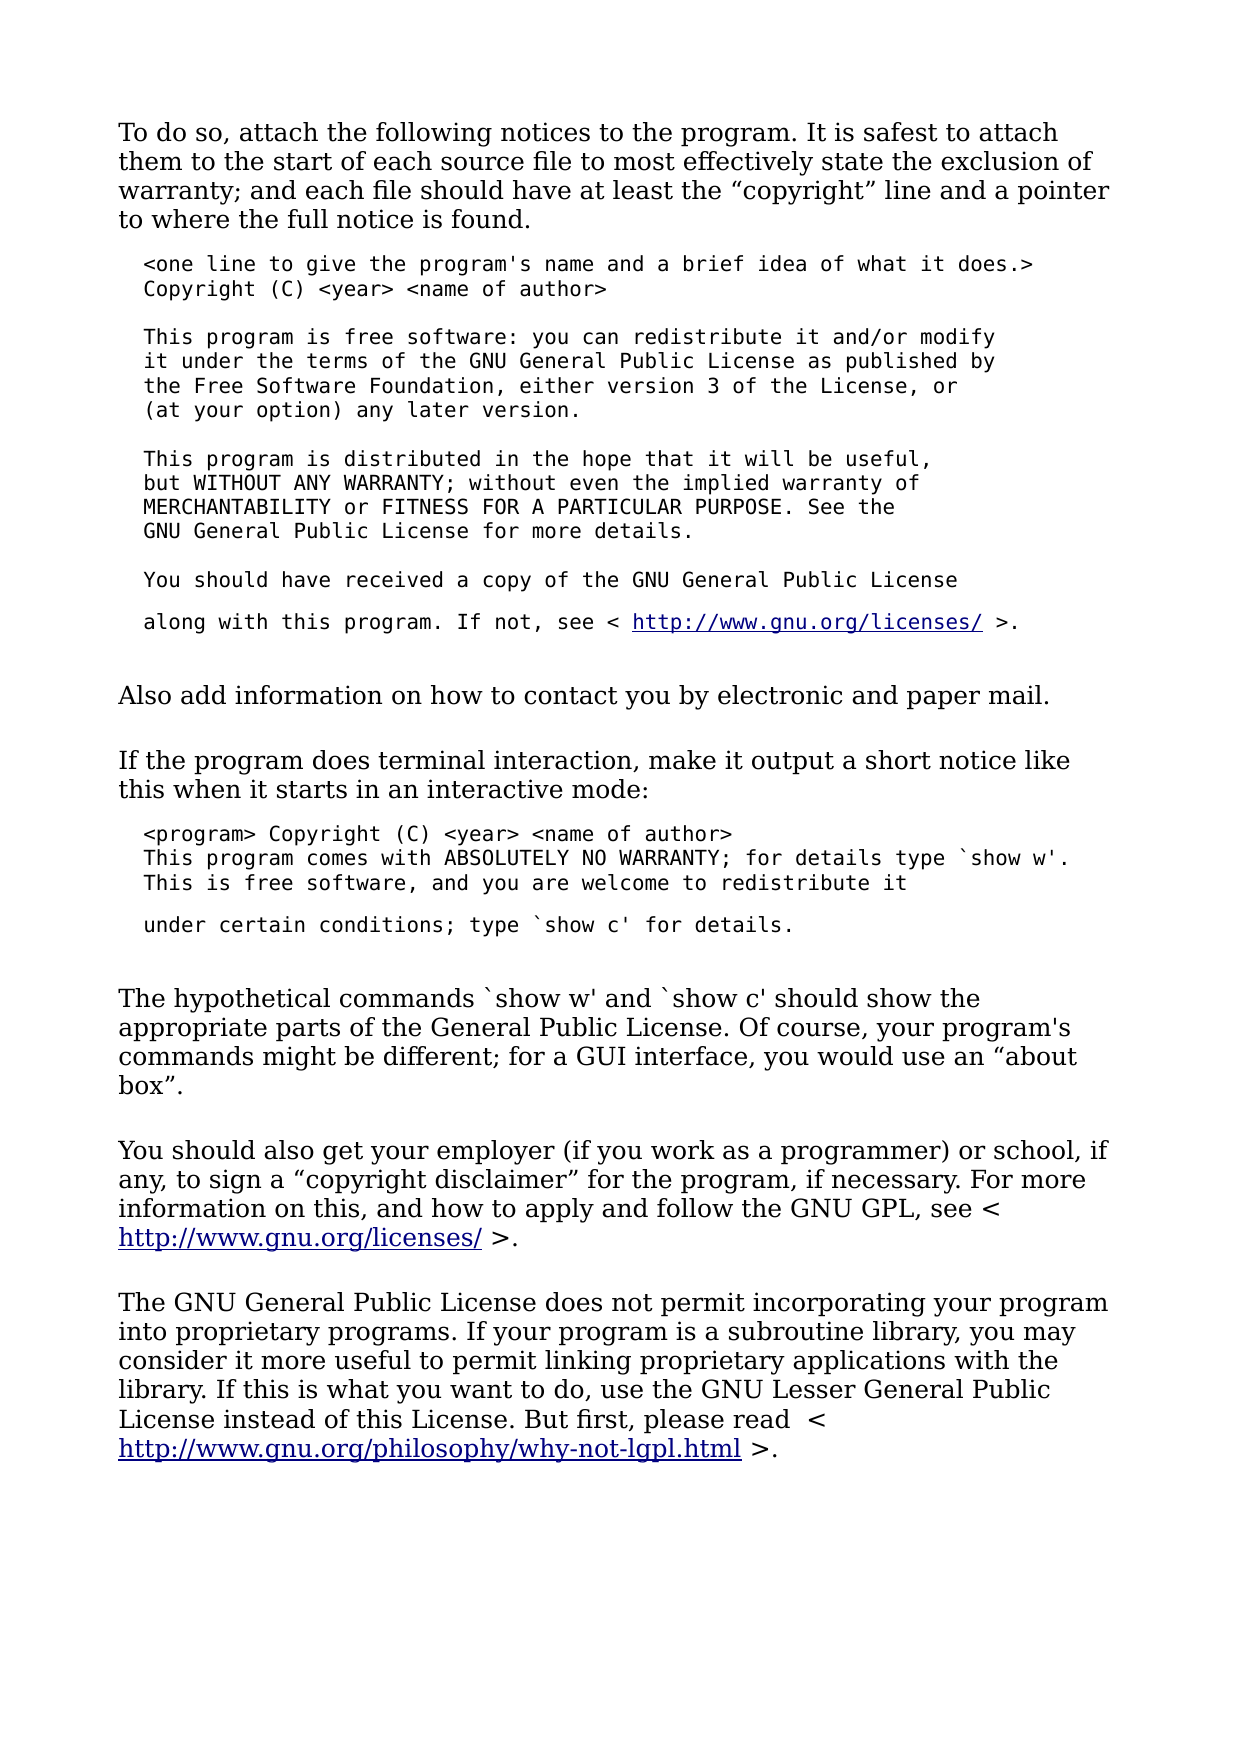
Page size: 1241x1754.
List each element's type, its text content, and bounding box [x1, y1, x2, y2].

text To do so, attach the following notices to the program. It is safest to attach them to the start of each source file to most effectively state the exclusion of warranty; and each file should have at least the “copyright” line and a pointer to where the full notice is found. [118, 118, 1122, 235]
text (at your option) any later version. [118, 398, 1122, 422]
text This program is free software: you can redistribute it and/or modify [118, 325, 1122, 349]
text Copyright (C) <year> <name of author> [118, 277, 1122, 301]
text This program is distributed in the hope that it will be useful, [118, 447, 1122, 471]
text along with this program. If not, see < http://www.gnu.org/licenses/ >. [118, 610, 1122, 634]
text under certain conditions; type `show c' for details. [118, 913, 1122, 937]
text but WITHOUT ANY WARRANTY; without even the implied warranty of [118, 471, 1122, 495]
text MERCHANTABILITY or FITNESS FOR A PARTICULAR PURPOSE. See the [118, 495, 1122, 519]
text GNU General Public License for more details. [118, 519, 1122, 544]
text <program> Copyright (C) <year> <name of author> [118, 822, 1122, 846]
text You should have received a copy of the GNU General Public License [118, 568, 1122, 592]
text it under the terms of the GNU General Public License as published by [118, 349, 1122, 374]
text This program comes with ABSOLUTELY NO WARRANTY; for details type `show w'. [118, 846, 1122, 871]
text You should also get your employer (if you work as a programmer) or school, if any, to sign a “copyright disclaimer” for the program, if necessary. For more information on this, and how to apply and follow the GNU GPL, see < http://www.gnu.org/licenses/ >. [118, 1136, 1122, 1253]
text Also add information on how to contact you by electronic and paper mail. [118, 681, 1122, 711]
text The hypothetical commands `show w' and `show c' should show the appropriate parts of the General Public License. Of course, your program's commands might be different; for a GUI interface, you would use an “about box”. [118, 984, 1122, 1101]
text If the program does terminal interaction, make it output a short notice like this when it starts in an interactive mode: [118, 746, 1122, 804]
text the Free Software Foundation, either version 3 of the License, or [118, 374, 1122, 398]
text The GNU General Public License does not permit incorporating your program into proprietary programs. If your program is a subroutine library, you may consider it more useful to permit linking proprietary applications with the library. If this is what you want to do, use the GNU Lesser General Public License instead of this License. But first, please read < http://www.gnu.org/philosophy/why-not-lgpl.html >. [118, 1288, 1122, 1463]
text <one line to give the program's name and a brief idea of what it does.> [118, 252, 1122, 277]
text This is free software, and you are welcome to redistribute it [118, 871, 1122, 895]
